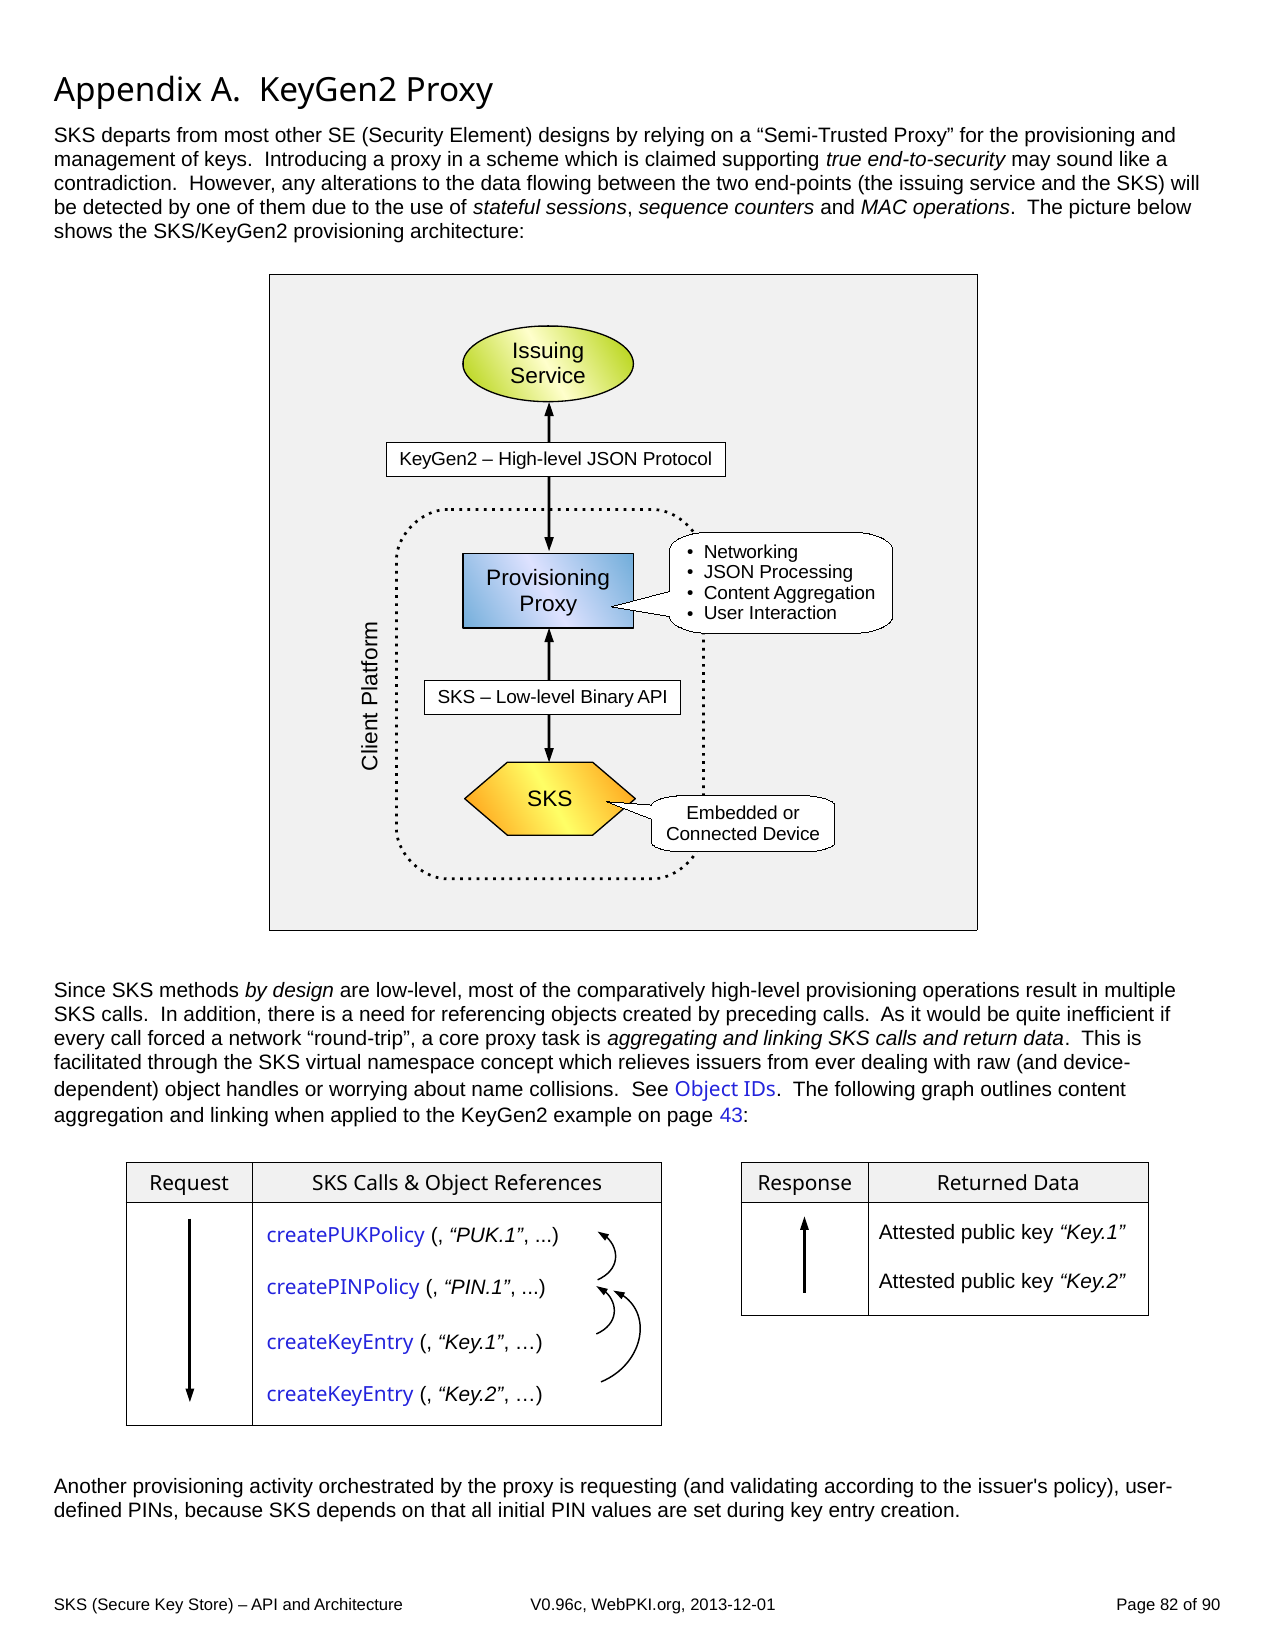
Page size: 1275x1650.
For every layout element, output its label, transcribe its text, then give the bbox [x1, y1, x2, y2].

table_cell [742, 1203, 868, 1315]
table_cell createPUKPolicy (, “PUK.1”, ...) [253, 1203, 582, 1260]
subtitle KeyGen2 Proxy [54, 66, 1221, 111]
table_cell Attested public key “Key.1” [869, 1203, 1148, 1260]
table_header SKS Calls & Object References [253, 1163, 661, 1202]
table_cell [582, 1203, 661, 1425]
table_cell [868, 1316, 1148, 1425]
text Another provisioning activity orchestrated by the proxy is requesting (and validating according to the issuer's policy), user-defined PINs, because SKS depends on that all initial PIN values are set during key entry creation. [54, 1473, 1221, 1521]
text Since SKS methods by design are low-level, most of the comparatively high-level provisioning operations result in multiple SKS calls. In addition, there is a need for referencing objects created by preceding calls. As it would be quite inefficient if every call forced a network “round-trip”, a core proxy task is aggregating and linking SKS calls and return data. This is facilitated through the SKS virtual namespace concept which relieves issuers from ever dealing with raw (and device-dependent) object handles or worrying about name collisions. See Object IDs. The following graph outlines content aggregation and linking when applied to the KeyGen2 example on page 37: [54, 978, 1221, 1127]
table_cell createKeyEntry (, “Key.1”, …) [253, 1315, 582, 1367]
table_cell createPINPolicy (, “PIN.1”, ...) [253, 1260, 582, 1315]
table_header Request [127, 1163, 252, 1202]
table_header [662, 1162, 741, 1425]
table_cell [741, 1316, 868, 1425]
table_cell Attested public key “Key.2” [869, 1260, 1148, 1315]
table_cell createKeyEntry (, “Key.2”, …) [253, 1368, 582, 1425]
table_header Response [742, 1163, 868, 1202]
text SKS departs from most other SE (Security Element) designs by relying on a “Semi-Trusted Proxy” for the provisioning and management of keys. Introducing a proxy in a scheme which is claimed supporting true end-to-security may sound like a contradiction. However, any alterations to the data flowing between the two end-points (the issuing service and the SKS) will be detected by one of them due to the use of stateful sessions, sequence counters and MAC operations. The picture below shows the SKS/KeyGen2 provisioning architecture: [54, 123, 1221, 243]
table_cell [127, 1203, 252, 1425]
table_header Returned Data [869, 1163, 1148, 1202]
